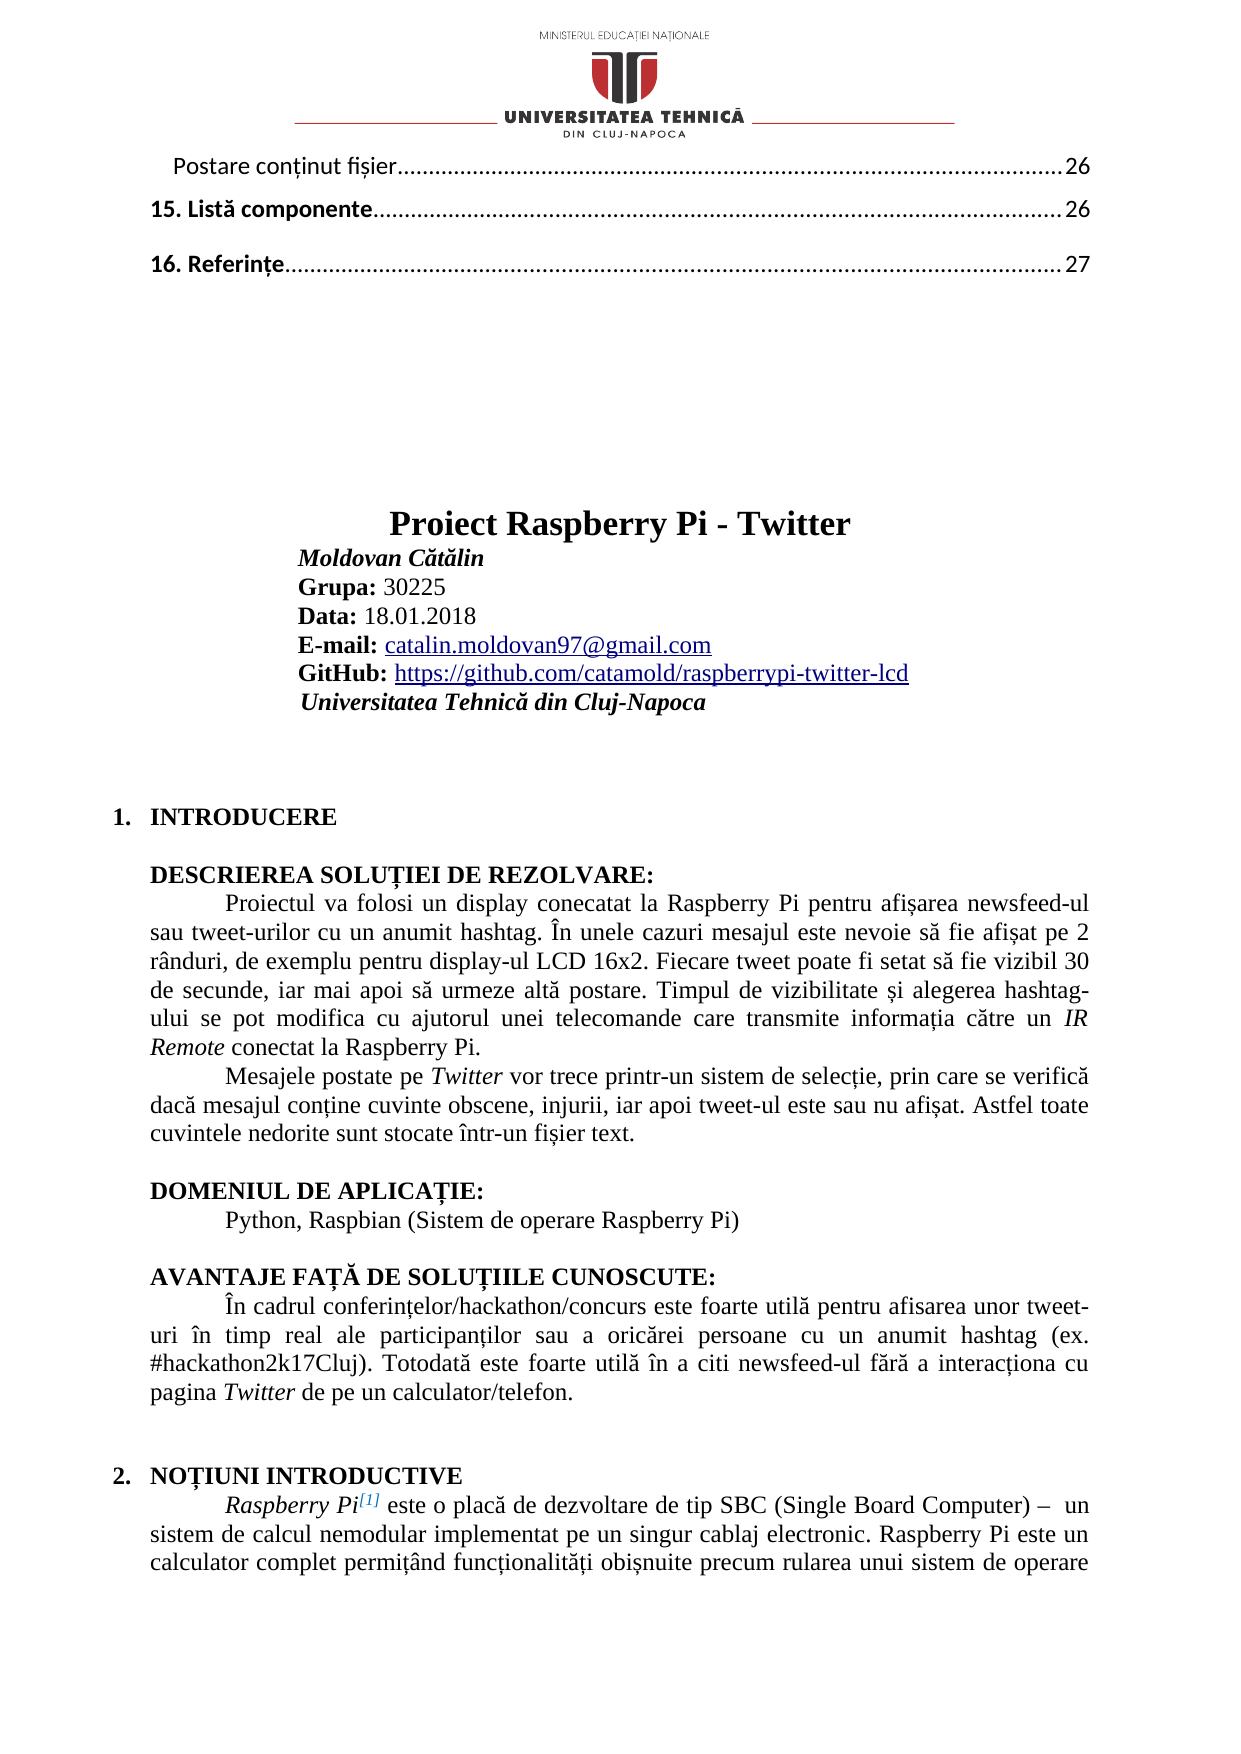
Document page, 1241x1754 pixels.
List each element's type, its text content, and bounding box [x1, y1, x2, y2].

text DESCRIEREA SOLUȚIEI DE REZOLVARE: [150, 860, 1090, 888]
text 15. Listă componente 26 [150, 193, 1090, 223]
text Universitatea Tehnică din Cluj-Napoca [225, 687, 1090, 716]
text Grupa: 30225 [298, 572, 1090, 601]
text Moldovan Cătălin [298, 543, 1090, 572]
list INTRODUCERE [112, 802, 1090, 831]
text Mesajele postate pe Twitter vor trece printr-un sistem de selecție, prin care se verifică dacă mesajul conține cuvinte obscene, injurii, iar apoi tweet-ul este sau nu afișat. Astfel toate cuvintele nedorite sunt stocate într-un fișier text. [150, 1061, 1090, 1147]
text AVANTAJE FAȚĂ DE SOLUȚIILE CUNOSCUTE: [150, 1262, 1090, 1291]
text Python, Raspbian (Sistem de operare Raspberry Pi) [150, 1205, 1090, 1233]
text E-mail: catalin.moldovan97@gmail.com [298, 630, 1090, 658]
text Proiectul va folosi un display conecatat la Raspberry Pi pentru afișarea newsfeed-ul sau tweet-urilor cu un anumit hashtag. În unele cazuri mesajul este nevoie să fie afișat pe 2 rânduri, de exemplu pentru display-ul LCD 16x2. Fiecare tweet poate fi setat să fie vizibil 30 de secunde, iar mai apoi să urmeze altă postare. Timpul de vizibilitate și alegerea hashtag-ului se pot modifica cu ajutorul unei telecomande care transmite informația către un IR Remote conectat la Raspberry Pi. [150, 888, 1090, 1061]
text Data: 18.01.2018 [298, 601, 1090, 630]
text În cadrul conferințelor/hackathon/concurs este foarte utilă pentru afisarea unor tweet-uri în timp real ale participanților sau a oricărei persoane cu un anumit hashtag (ex. #hackathon2k17Cluj). Totodată este foarte utilă în a citi newsfeed-ul fără a interacționa cu pagina Twitter de pe un calculator/telefon. [150, 1291, 1090, 1406]
text DOMENIUL DE APLICAȚIE: [150, 1176, 1090, 1205]
text Proiect Raspberry Pi - Twitter [150, 292, 1090, 543]
text GitHub: https://github.com/catamold/raspberrypi-twitter-lcd [298, 658, 1090, 687]
list NOȚIUNI INTRODUCTIVE [112, 1461, 1090, 1490]
text Postare conținut fișier 26 [173, 150, 1090, 181]
text Raspberry Pi[1] este o placă de dezvoltare de tip SBC (Single Board Computer) – un sistem de calcul nemodular implementat pe un singur cablaj electronic. Raspberry Pi este un calculator complet permițând funcționalități obișnuite precum rularea unui sistem de operare [150, 1490, 1090, 1576]
text 16. Referințe 27 [150, 248, 1090, 279]
